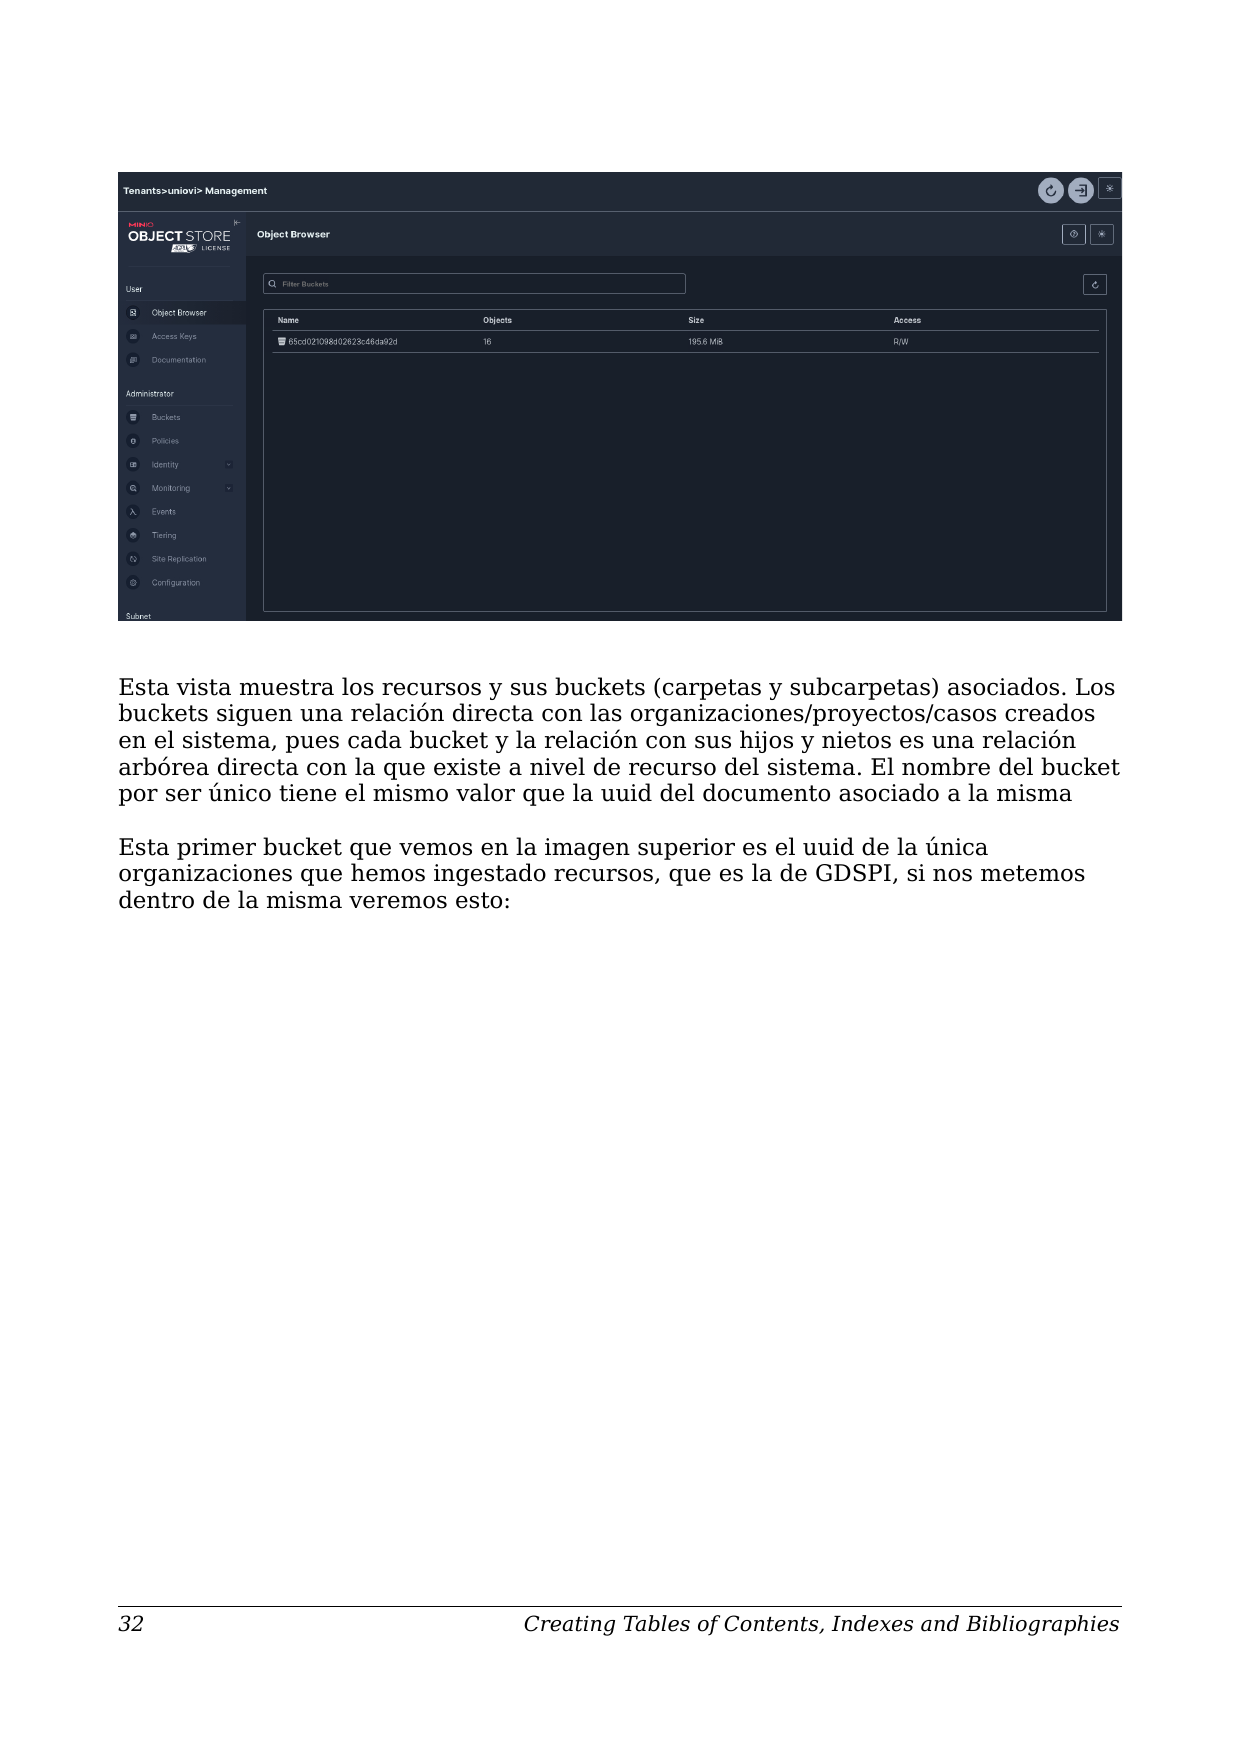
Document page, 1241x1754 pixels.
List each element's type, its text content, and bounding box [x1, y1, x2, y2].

text Esta primer bucket que vemos en la imagen superior es el uuid de la única organizaciones que hemos ingestado recursos, que es la de GDSPI, si nos metemos dentro de la misma veremos esto: [118, 834, 1122, 967]
picture [118, 172, 1123, 621]
text Esta vista muestra los recursos y sus buckets (carpetas y subcarpetas) asociados. Los buckets siguen una relación directa con las organizaciones/proyectos/casos creados en el sistema, pues cada bucket y la relación con sus hijos y nietos es una relación arbórea directa con la que existe a nivel de recurso del sistema. El nombre del bucket por ser único tiene el mismo valor que la uuid del documento asociado a la misma [118, 674, 1122, 807]
